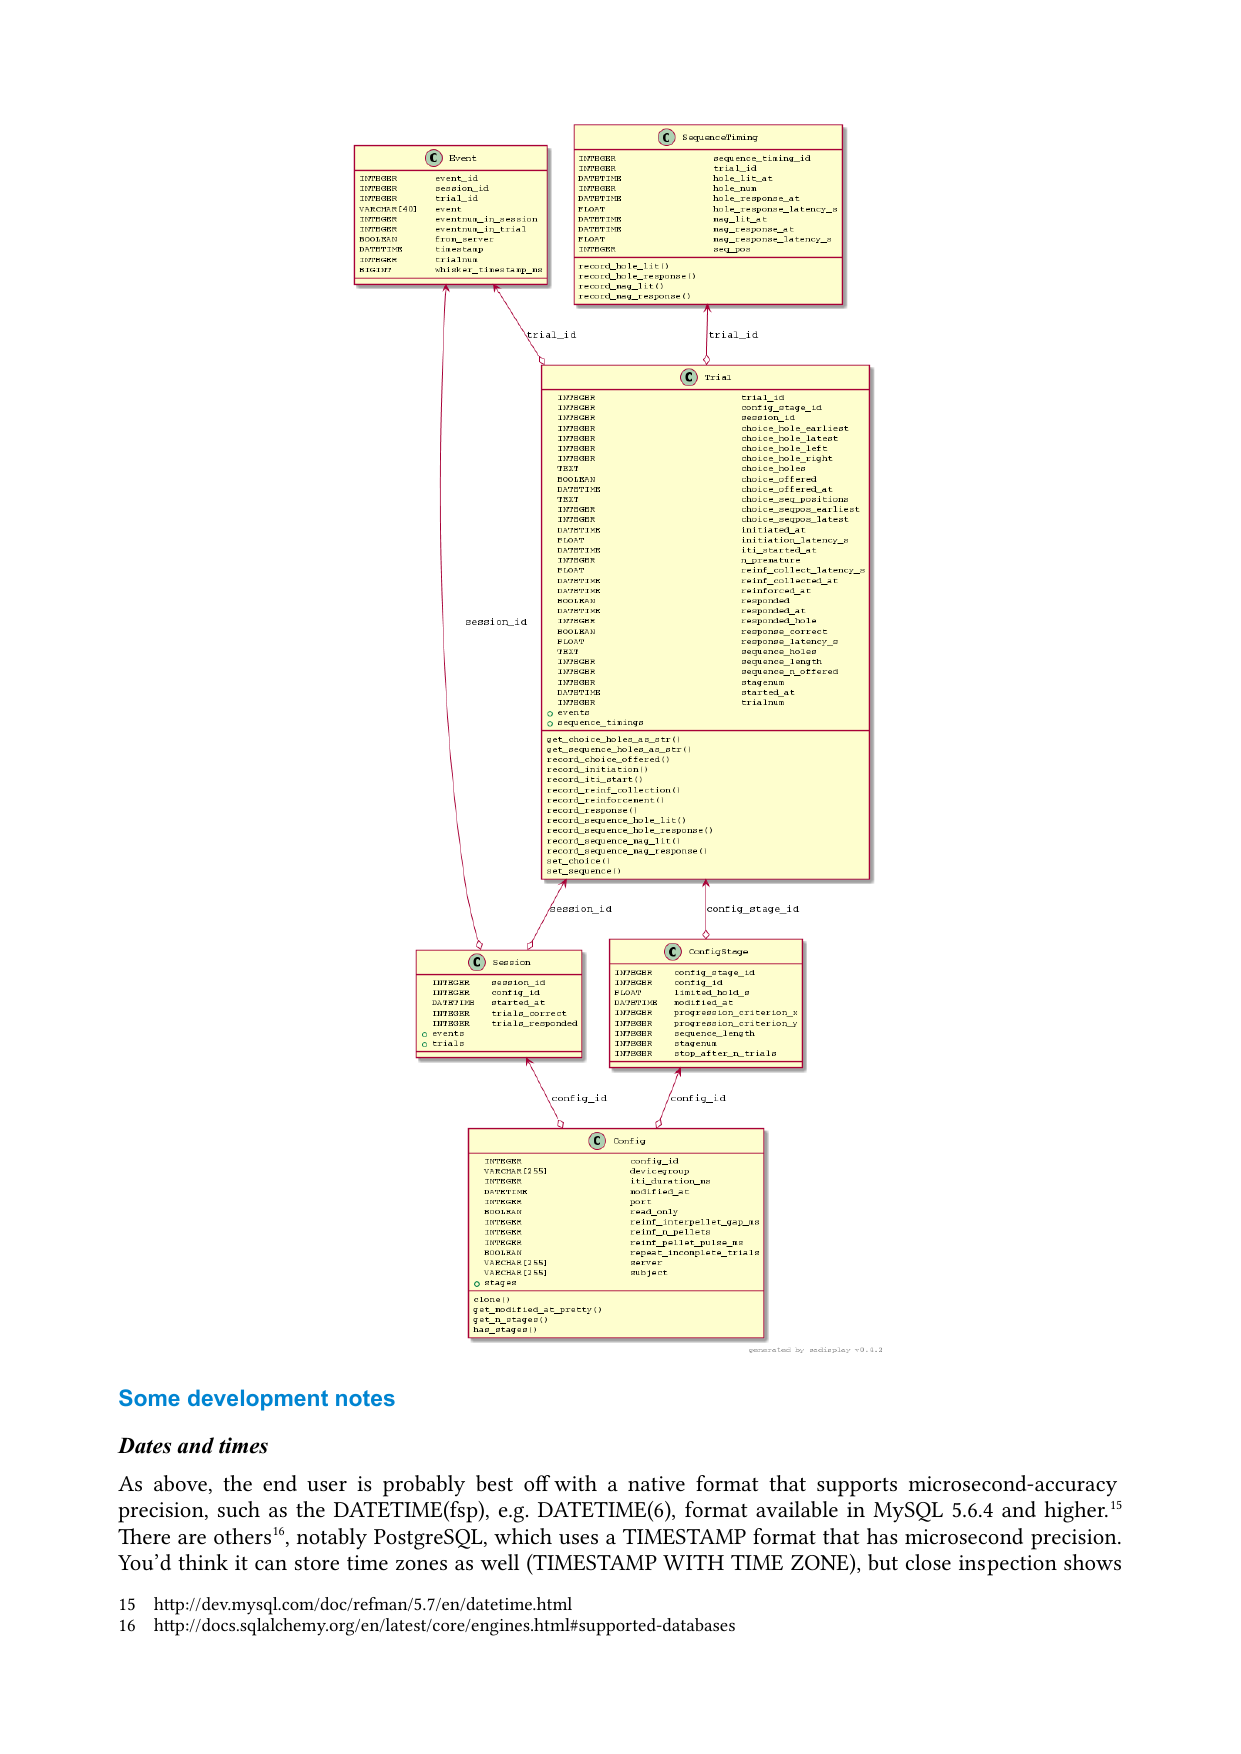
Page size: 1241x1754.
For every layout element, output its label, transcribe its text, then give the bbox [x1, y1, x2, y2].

text http://dev.mysql.com/doc/refman/5.7/en/datetime.html [118, 1593, 1122, 1614]
subtitle Dates and times [118, 1432, 1122, 1459]
text As above, the end user is probably best off with a native format that supports microsecond-accuracy precision, such as the DATETIME(fsp), e.g. DATETIME(6), format available in MySQL 5.6.4 and higher. There are others, notably PostgreSQL, which uses a TIMESTAMP format that has microsecond precision. You’d think it can store time zones as well (TIMESTAMP WITH TIME ZONE), but close inspection shows [118, 1471, 1122, 1576]
picture [349, 118, 891, 1361]
text http://docs.sqlalchemy.org/en/latest/core/engines.html#supported-databases [118, 1614, 1122, 1636]
subtitle Some development notes [118, 1385, 1122, 1412]
